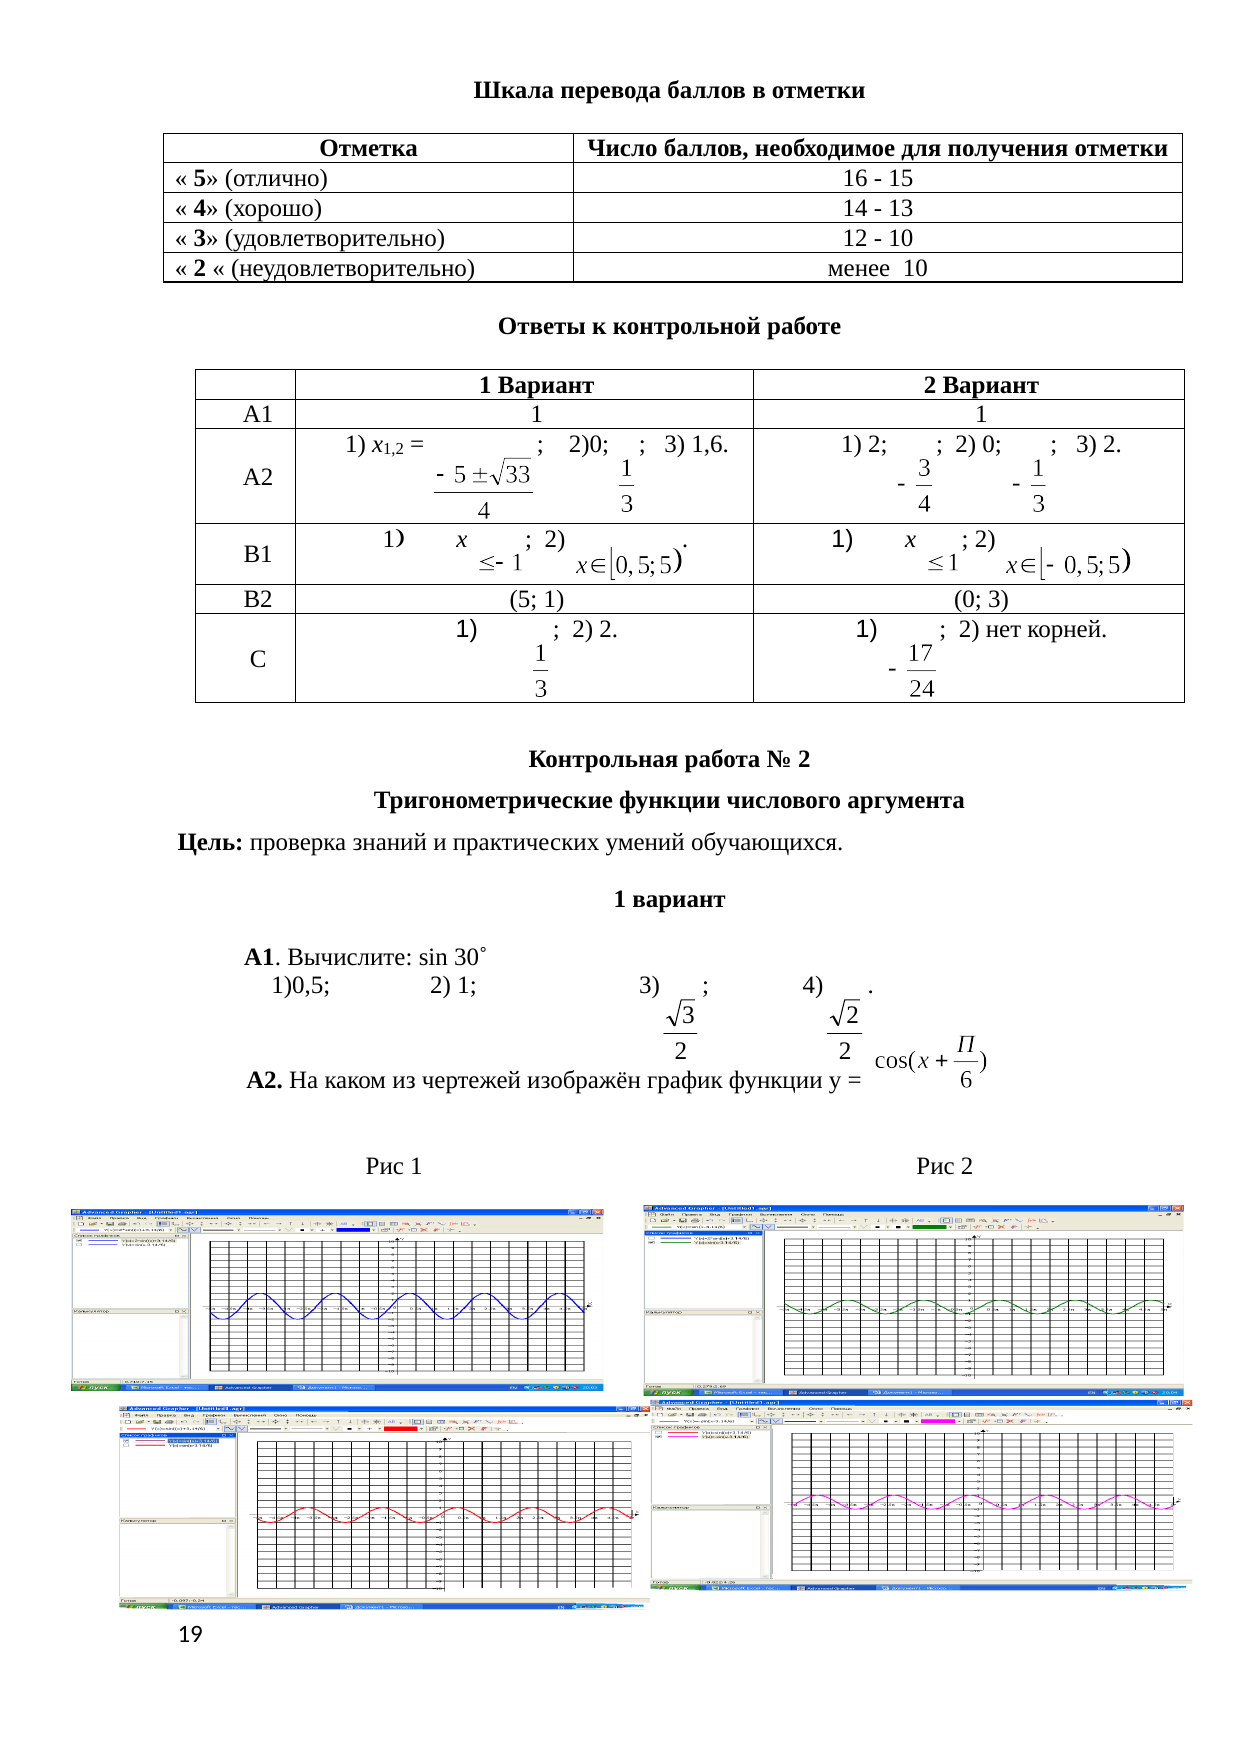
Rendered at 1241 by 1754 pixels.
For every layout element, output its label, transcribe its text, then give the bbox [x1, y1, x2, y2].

table_cell « 4» (хорошо) [164, 193, 573, 222]
table_header Число баллов, необходимое для получения отметки [574, 134, 1182, 162]
text Шкала перевода баллов в отметки [177, 75, 1162, 104]
table_header [288, 1413, 650, 1432]
table_cell менее 10 [574, 253, 1182, 281]
text Цель: проверка знаний и практических умений обучающихся. [177, 827, 1162, 855]
table_header 2 Вариант [754, 370, 1184, 398]
table_cell 1 [754, 400, 1184, 428]
table_header 1 Вариант [296, 370, 753, 398]
text А1. Вычислите: sin 30˚ [244, 942, 1162, 970]
table_cell 14 - 13 [574, 193, 1182, 222]
table_cell 1) х1,2 = ; 2)0; ; 3) 1,6. [296, 429, 753, 523]
table_cell В2 [196, 585, 295, 613]
table_cell 16 - 15 [574, 163, 1182, 192]
text 1 вариант [177, 884, 1162, 913]
table_cell 1) 2; ; 2) 0; ; 3) 2. [754, 429, 1184, 523]
text А2. На каком из чертежей изображён график функции у = [177, 1065, 1162, 1094]
table_cell В1 [196, 524, 295, 583]
text Рис 1 Рис 2 [177, 1151, 1162, 1180]
table_header [773, 1426, 1175, 1496]
text Контрольная работа № 2 [177, 744, 1162, 773]
table_cell 1) ; 2) нет корней. [754, 614, 1184, 702]
table_cell 1 [296, 400, 753, 428]
text 1)0,5; 2) 1; 3); 4). [252, 970, 1162, 1065]
table_cell « 3» (удовлетворительно) [164, 223, 573, 252]
table_header [196, 370, 295, 398]
table_cell (0; 3) [754, 585, 1184, 613]
table_header Отметка [164, 134, 573, 162]
table_cell х ; 2) . [296, 524, 753, 583]
text Тригонометрические функции числового аргумента [177, 785, 1162, 814]
table_header [852, 1410, 1175, 1424]
table_cell « 5» (отлично) [164, 163, 573, 192]
table_cell ; 2) 2. [296, 614, 753, 702]
table_header [650, 1180, 1175, 1205]
table_header [239, 1434, 650, 1496]
table_cell 12 - 10 [574, 223, 1182, 252]
table_cell (5; 1) [296, 585, 753, 613]
table_cell С [196, 614, 295, 702]
table_header [119, 1180, 650, 1406]
table_cell А1 [196, 400, 295, 428]
table_cell х ; 2) [754, 524, 1184, 583]
table_cell А2 [196, 429, 295, 523]
table_cell « 2 « (неудовлетворительно) [164, 253, 573, 281]
text Ответы к контрольной работе [177, 311, 1162, 340]
